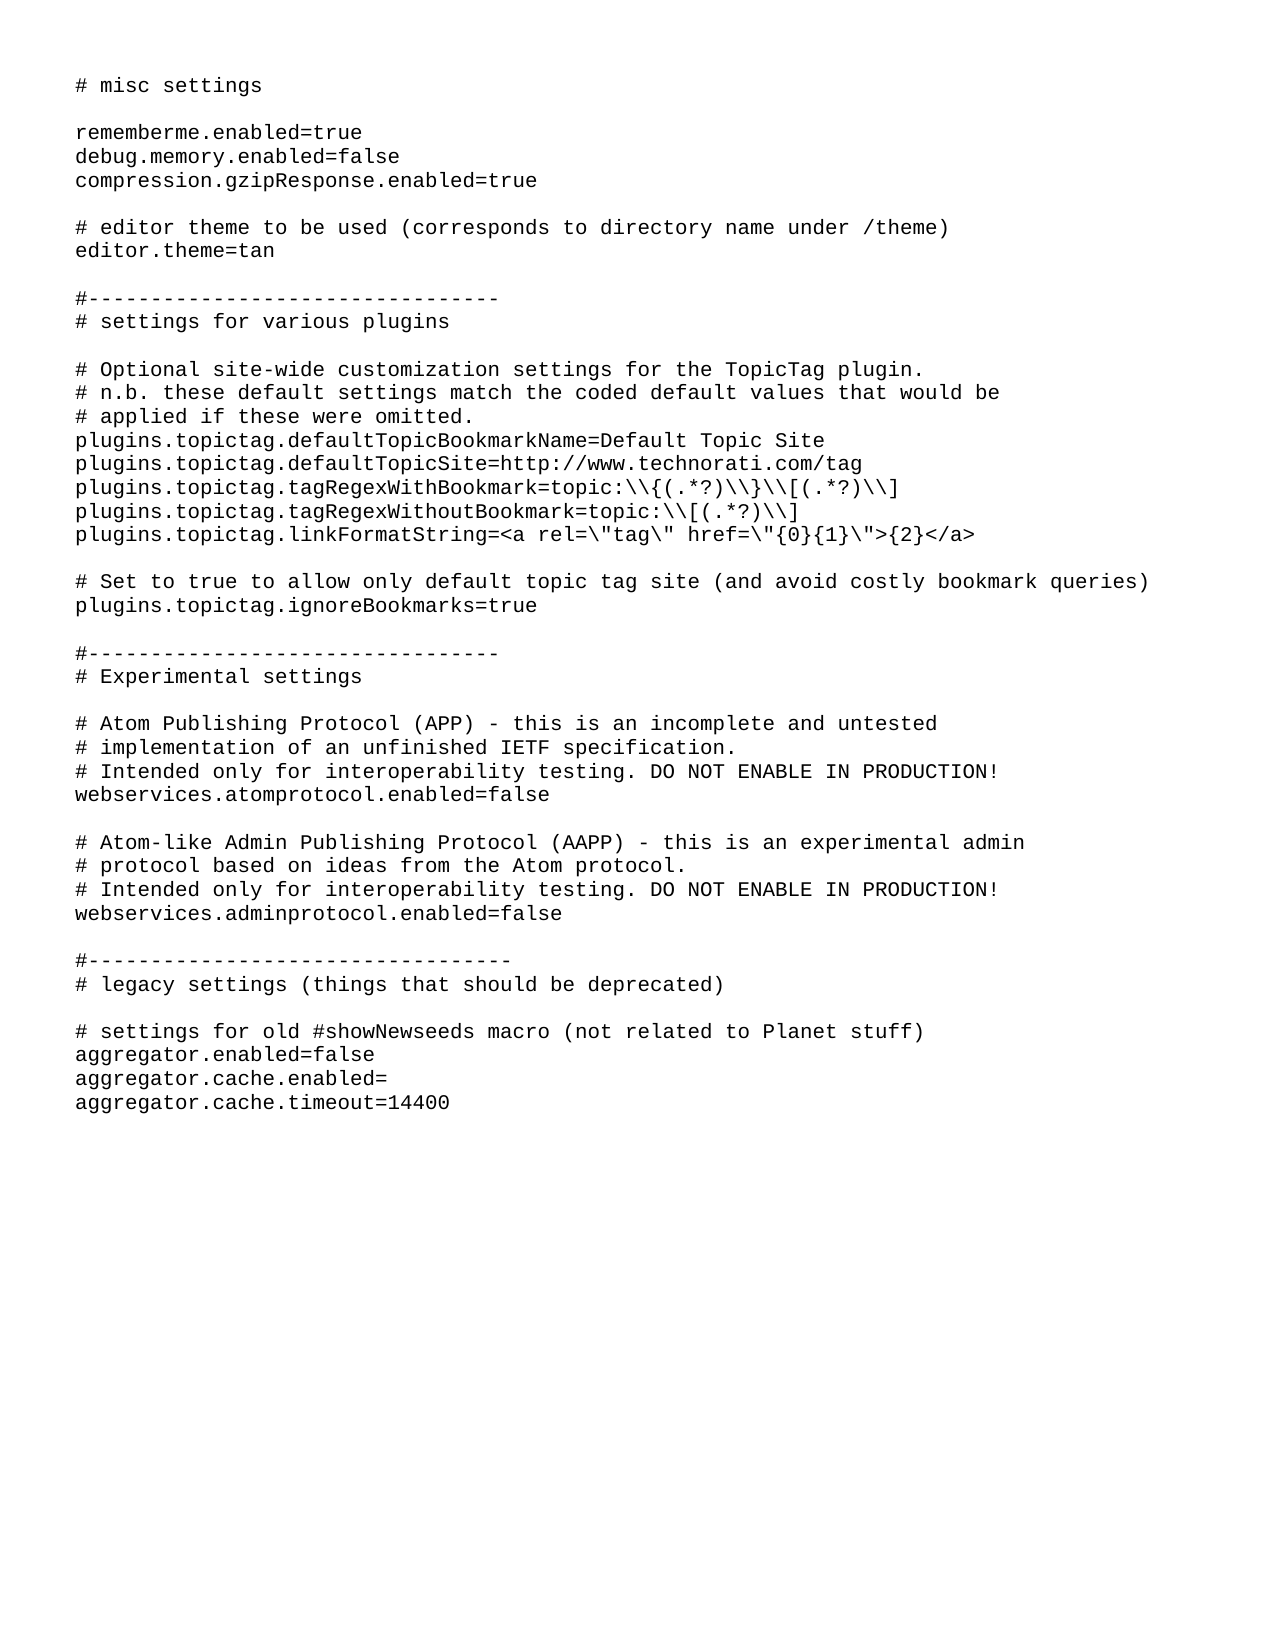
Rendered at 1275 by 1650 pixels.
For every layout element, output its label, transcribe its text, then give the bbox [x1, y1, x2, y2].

text plugins.topictag.defaultTopicSite=http://www.technorati.com/tag [75, 453, 1200, 477]
text # Set to true to allow only default topic tag site (and avoid costly bookmark queries) [75, 572, 1200, 595]
text # Atom Publishing Protocol (APP) - this is an incomplete and untested [75, 713, 1200, 737]
text # implementation of an unfinished IETF specification. [75, 737, 1200, 761]
text plugins.topictag.ignoreBookmarks=true [75, 595, 1200, 619]
text # editor theme to be used (corresponds to directory name under /theme) [75, 217, 1200, 241]
text aggregator.cache.enabled= [75, 1068, 1200, 1092]
text webservices.atomprotocol.enabled=false [75, 784, 1200, 808]
text rememberme.enabled=true [75, 122, 1200, 146]
text aggregator.cache.timeout=14400 [75, 1092, 1200, 1115]
text plugins.topictag.tagRegexWithBookmark=topic:\\{(.*?)\\}\\[(.*?)\\] [75, 477, 1200, 501]
text # settings for old #showNewseeds macro (not related to Planet stuff) [75, 1021, 1200, 1044]
text # Intended only for interoperability testing. DO NOT ENABLE IN PRODUCTION! [75, 761, 1200, 784]
text # settings for various plugins [75, 311, 1200, 335]
text # n.b. these default settings match the coded default values that would be [75, 382, 1200, 406]
text # Intended only for interoperability testing. DO NOT ENABLE IN PRODUCTION! [75, 879, 1200, 903]
text # Optional site-wide customization settings for the TopicTag plugin. [75, 359, 1200, 382]
text editor.theme=tan [75, 241, 1200, 264]
text webservices.adminprotocol.enabled=false [75, 903, 1200, 926]
text #--------------------------------- [75, 642, 1200, 666]
text debug.memory.enabled=false [75, 146, 1200, 169]
text # protocol based on ideas from the Atom protocol. [75, 855, 1200, 879]
text # Experimental settings [75, 666, 1200, 690]
text # misc settings [75, 75, 1200, 99]
text # Atom-like Admin Publishing Protocol (AAPP) - this is an experimental admin [75, 832, 1200, 855]
text plugins.topictag.linkFormatString=<a rel=\"tag\" href=\"{0}{1}\">{2}</a> [75, 524, 1200, 548]
text # legacy settings (things that should be deprecated) [75, 973, 1200, 997]
text #--------------------------------- [75, 288, 1200, 311]
text plugins.topictag.tagRegexWithoutBookmark=topic:\\[(.*?)\\] [75, 501, 1200, 524]
text aggregator.enabled=false [75, 1044, 1200, 1068]
text #---------------------------------- [75, 950, 1200, 973]
text plugins.topictag.defaultTopicBookmarkName=Default Topic Site [75, 430, 1200, 453]
text # applied if these were omitted. [75, 406, 1200, 430]
text compression.gzipResponse.enabled=true [75, 169, 1200, 193]
